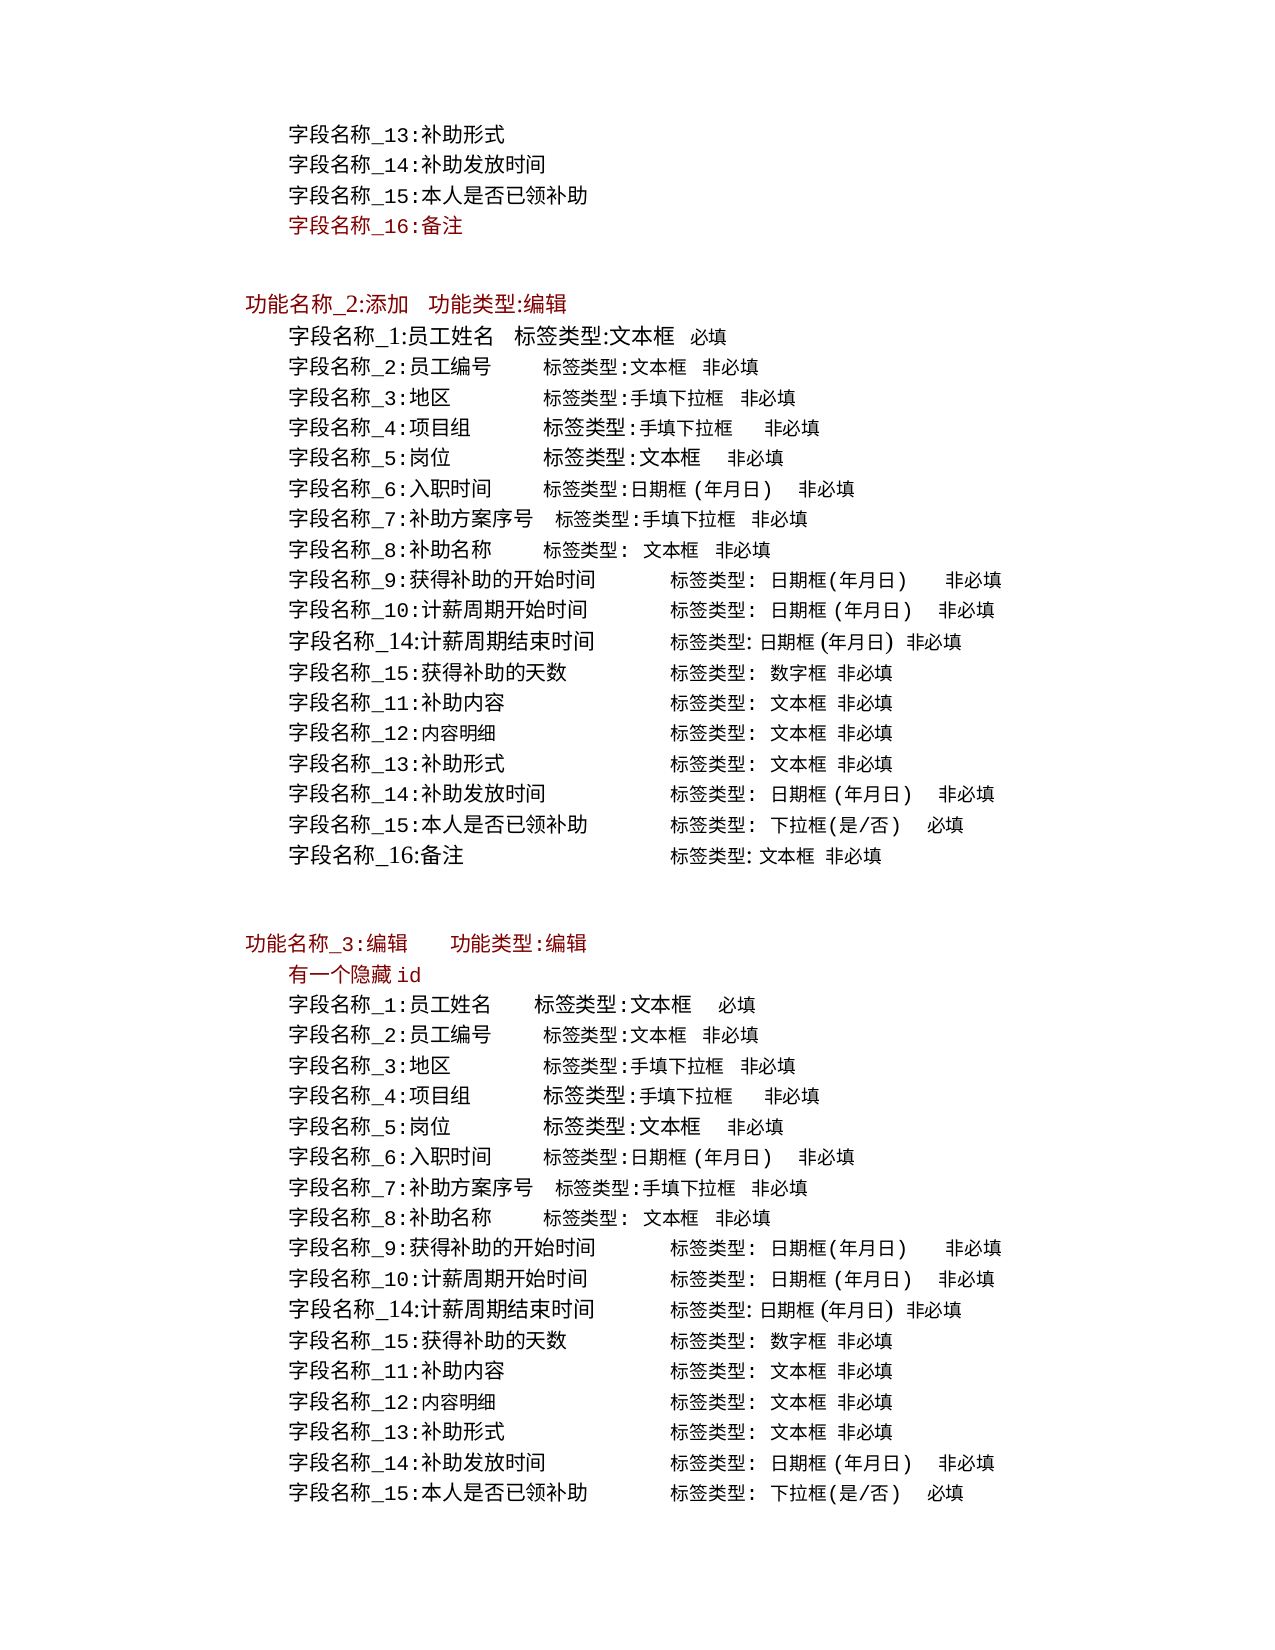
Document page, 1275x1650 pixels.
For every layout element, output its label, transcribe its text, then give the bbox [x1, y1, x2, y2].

text 字段名称_4:项目组 标签类型:手填下拉框 非必填 [118, 411, 1157, 442]
text 字段名称_7:补助方案序号 标签类型:手填下拉框 非必填 [118, 1171, 1157, 1201]
text 字段名称_15:获得补助的天数 标签类型: 数字框 非必填 [118, 1324, 1157, 1354]
text 字段名称_4:项目组 标签类型:手填下拉框 非必填 [118, 1079, 1157, 1110]
text 字段名称_13:补助形式 标签类型: 文本框 非必填 [118, 1415, 1157, 1446]
text 字段名称_11:补助内容 标签类型: 文本框 非必填 [118, 1354, 1157, 1385]
text 有一个隐藏id [118, 958, 1157, 988]
text 字段名称_15:本人是否已领补助 [118, 179, 1157, 209]
text 字段名称_8:补助名称 标签类型: 文本框 非必填 [118, 533, 1157, 563]
text 功能名称_2:添加 功能类型:编辑 [118, 287, 1157, 319]
text 字段名称_10:计薪周期开始时间 标签类型: 日期框 (年月日) 非必填 [118, 1262, 1157, 1292]
text 字段名称_9:获得补助的开始时间 标签类型: 日期框(年月日) 非必填 [118, 1232, 1157, 1262]
text 字段名称_9:获得补助的开始时间 标签类型: 日期框(年月日) 非必填 [118, 563, 1157, 594]
text 字段名称_6:入职时间 标签类型:日期框 (年月日) 非必填 [118, 1140, 1157, 1171]
text 字段名称_5:岗位 标签类型:文本框 非必填 [118, 442, 1157, 472]
text 字段名称_15:本人是否已领补助 标签类型: 下拉框(是/否) 必填 [118, 808, 1157, 838]
text 字段名称_13:补助形式 标签类型: 文本框 非必填 [118, 747, 1157, 777]
text 字段名称_7:补助方案序号 标签类型:手填下拉框 非必填 [118, 502, 1157, 533]
text 字段名称_14:计薪周期结束时间 标签类型: 日期框 (年月日) 非必填 [118, 1292, 1157, 1324]
text 字段名称_16:备注 标签类型: 文本框 非必填 [118, 838, 1157, 870]
text 字段名称_1:员工姓名 标签类型:文本框 必填 [118, 319, 1157, 350]
text 字段名称_16:备注 [118, 209, 1157, 240]
text 字段名称_13:补助形式 [118, 118, 1157, 148]
text 字段名称_12:内容明细 标签类型: 文本框 非必填 [118, 717, 1157, 747]
text 字段名称_8:补助名称 标签类型: 文本框 非必填 [118, 1201, 1157, 1232]
text 字段名称_15:获得补助的天数 标签类型: 数字框 非必填 [118, 656, 1157, 686]
text 字段名称_6:入职时间 标签类型:日期框 (年月日) 非必填 [118, 472, 1157, 502]
text 字段名称_15:本人是否已领补助 标签类型: 下拉框(是/否) 必填 [118, 1476, 1157, 1507]
text 字段名称_14:补助发放时间 标签类型: 日期框 (年月日) 非必填 [118, 777, 1157, 808]
text 字段名称_14:补助发放时间 [118, 148, 1157, 179]
text 字段名称_5:岗位 标签类型:文本框 非必填 [118, 1110, 1157, 1140]
text 字段名称_2:员工编号 标签类型:文本框 非必填 [118, 350, 1157, 381]
text 字段名称_10:计薪周期开始时间 标签类型: 日期框 (年月日) 非必填 [118, 594, 1157, 624]
text 字段名称_11:补助内容 标签类型: 文本框 非必填 [118, 686, 1157, 717]
text 字段名称_14:补助发放时间 标签类型: 日期框 (年月日) 非必填 [118, 1446, 1157, 1476]
text 字段名称_3:地区 标签类型:手填下拉框 非必填 [118, 381, 1157, 411]
text 字段名称_14:计薪周期结束时间 标签类型: 日期框 (年月日) 非必填 [118, 624, 1157, 656]
text 功能名称_3:编辑 功能类型:编辑 [118, 927, 1157, 958]
text 字段名称_12:内容明细 标签类型: 文本框 非必填 [118, 1385, 1157, 1415]
text 字段名称_2:员工编号 标签类型:文本框 非必填 [118, 1019, 1157, 1049]
text 字段名称_3:地区 标签类型:手填下拉框 非必填 [118, 1049, 1157, 1079]
text 字段名称_1:员工姓名 标签类型:文本框 必填 [118, 988, 1157, 1019]
